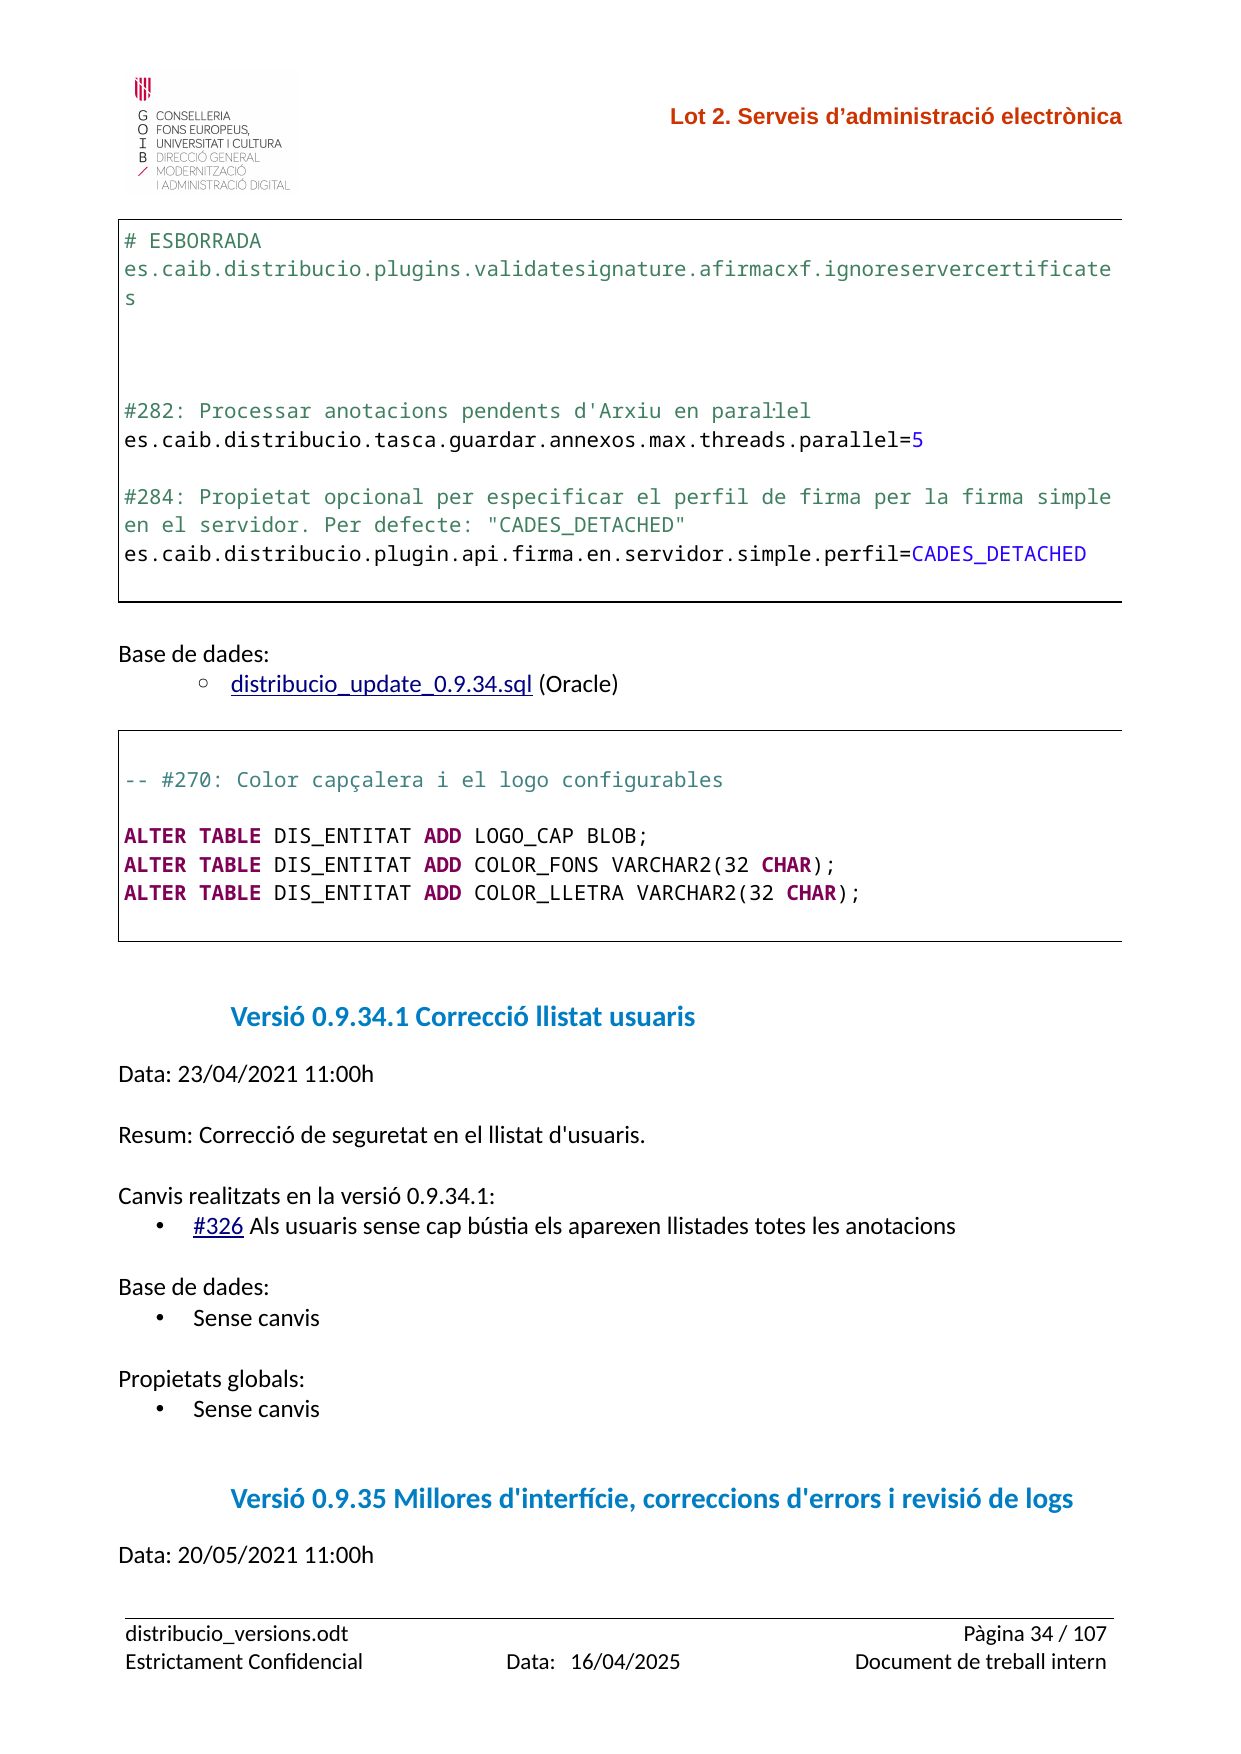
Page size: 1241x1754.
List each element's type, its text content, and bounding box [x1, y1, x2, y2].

text Canvis realitzats en la versió 0.9.34.1: [118, 1180, 1122, 1210]
list Sense canvis [156, 1393, 1122, 1424]
text Data: 23/04/2021 11:00h [118, 1058, 1122, 1088]
table_header # ESBORRADA es.caib.distribucio.plugins.validatesignature.afirmacxf.ignoreservercertificates #282: Processar anotacions pendents d'Arxiu en paral·lel es.caib.distribucio.tasca.guardar.annexos.max.threads.parallel=5 #284: Propietat opcional per especificar el perfil de firma per la firma simple en el servidor. Per defecte: "CADES_DETACHED" es.caib.distribucio.plugin.api.firma.en.servidor.simple.perfil=CADES_DETACHED [119, 220, 1122, 601]
text Resum: Correcció de seguretat en el llistat d'usuaris. [118, 1119, 1122, 1149]
list Sense canvis [156, 1302, 1122, 1332]
text Base de dades: [118, 638, 1122, 668]
picture [126, 70, 299, 197]
list distribucio_update_0.9.34.sql (Oracle) [193, 668, 1122, 699]
text Data: 20/05/2021 11:00h [118, 1539, 1122, 1570]
subtitle Versió 0.9.35 Millores d'interfície, correccions d'errors i revisió de logs [153, 1480, 1122, 1516]
text Propietats globals: [118, 1363, 1122, 1393]
list #326 Als usuaris sense cap bústia els aparexen llistades totes les anotacions [156, 1210, 1122, 1241]
subtitle Versió 0.9.34.1 Correcció llistat usuaris [153, 998, 1122, 1034]
text Base de dades: [118, 1271, 1122, 1302]
table_header -- #270: Color capçalera i el logo configurables ALTER TABLE DIS_ENTITAT ADD LOGO_CAP BLOB; ALTER TABLE DIS_ENTITAT ADD COLOR_FONS VARCHAR2(32 CHAR); ALTER TABLE DIS_ENTITAT ADD COLOR_LLETRA VARCHAR2(32 CHAR); [119, 731, 1122, 941]
